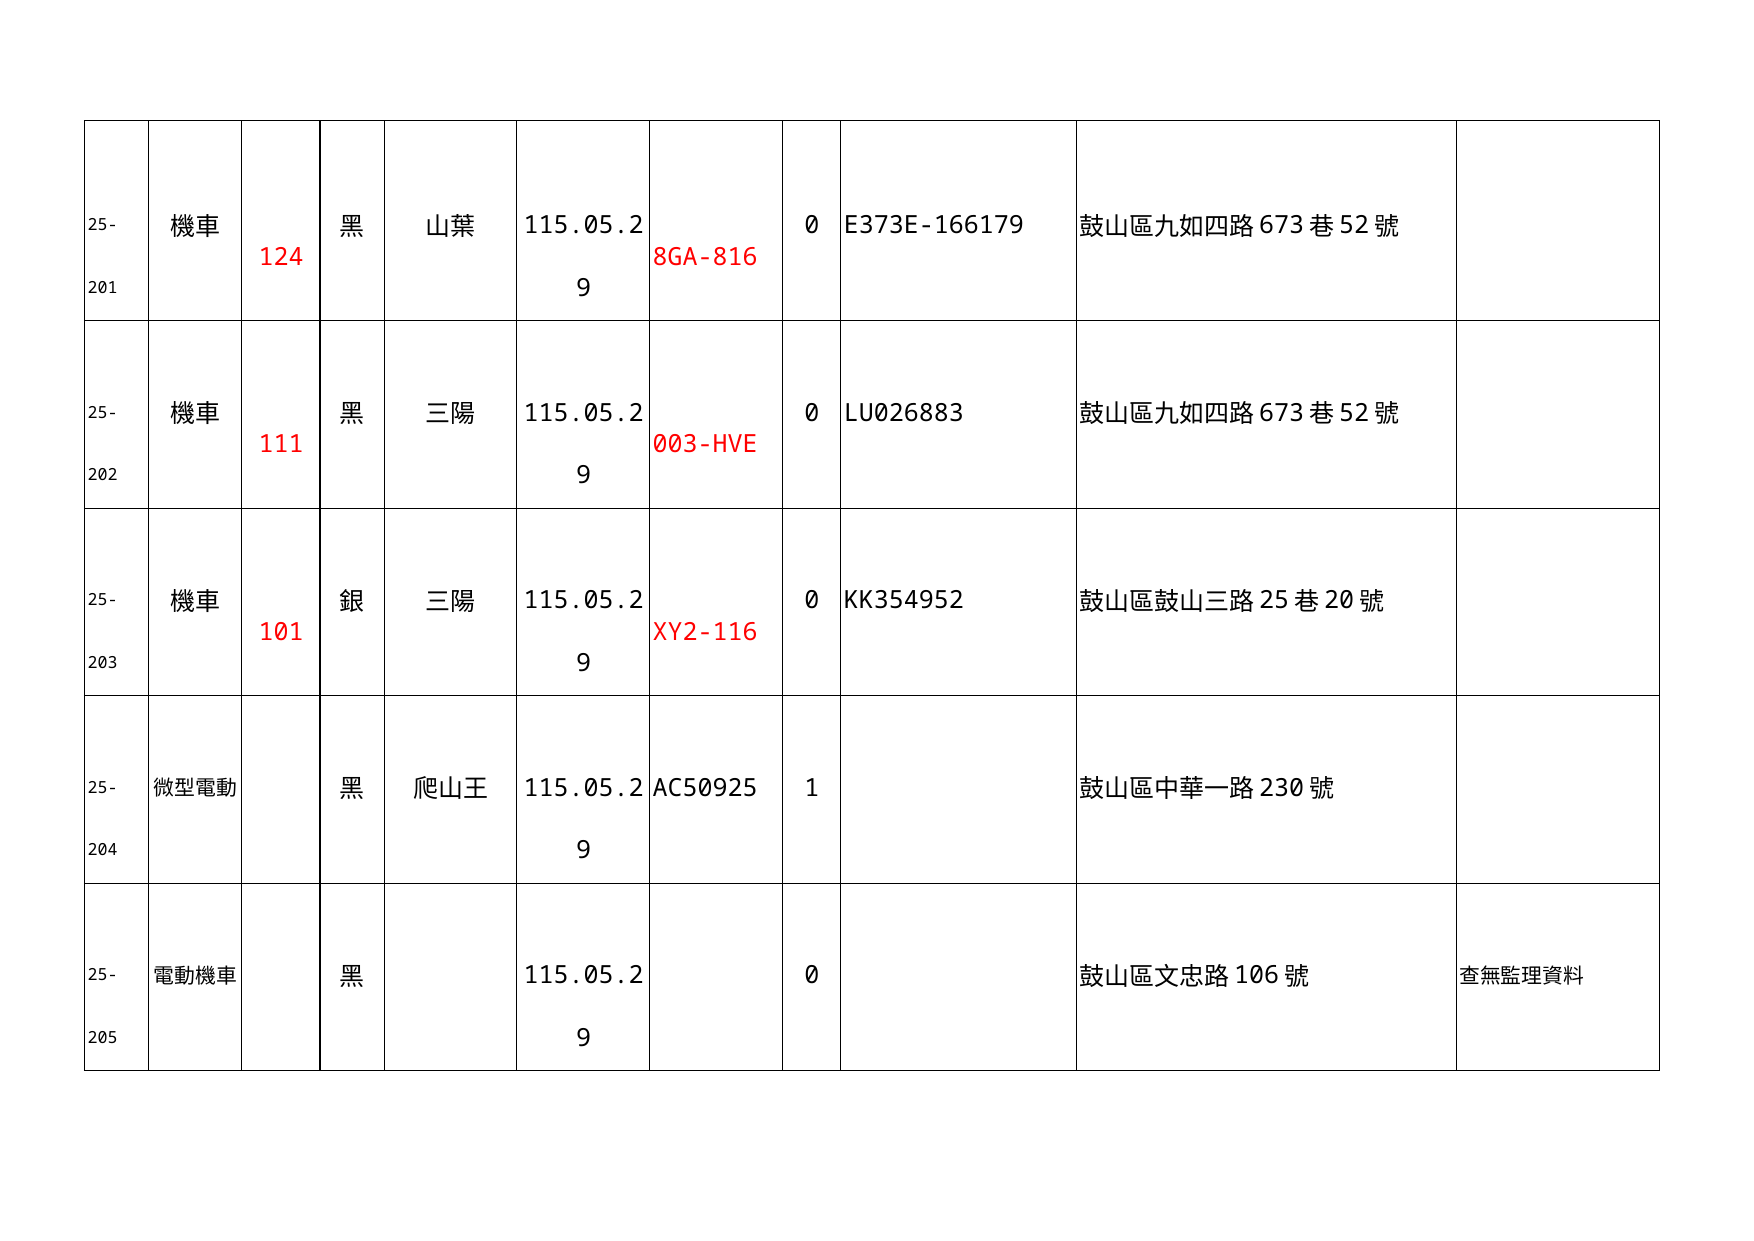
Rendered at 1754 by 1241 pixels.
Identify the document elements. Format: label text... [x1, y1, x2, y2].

table_cell 機車 [149, 509, 241, 695]
table_cell [385, 884, 516, 1070]
table_cell [841, 696, 1076, 883]
table_cell 鼓山區九如四路673巷52號 [1077, 321, 1456, 508]
table_cell [1457, 696, 1659, 883]
table_cell 003-HVE [650, 321, 782, 508]
table_cell [1457, 321, 1659, 508]
table_cell 山葉 [385, 121, 516, 320]
table_cell 機車 [149, 321, 241, 508]
table_cell 0 [783, 509, 840, 695]
table_cell 111 [242, 321, 319, 508]
table_cell AC50925 [650, 696, 782, 883]
table_cell 微型電動 [149, 696, 241, 883]
table_cell [841, 884, 1076, 1070]
table_cell 115.05.29 [517, 884, 649, 1070]
table_cell 0 [783, 884, 840, 1070]
table_cell 黑 [321, 696, 384, 883]
table_cell 機車 [149, 121, 241, 320]
table_cell 115.05.29 [517, 121, 649, 320]
table_cell 黑 [321, 884, 384, 1070]
table_cell E373E-166179 [841, 121, 1076, 320]
table_cell [1457, 121, 1659, 320]
table_cell 25-201 [85, 121, 148, 320]
table_cell 鼓山區九如四路673巷52號 [1077, 121, 1456, 320]
table_cell 25-204 [85, 696, 148, 883]
table_cell 電動機車 [149, 884, 241, 1070]
table_cell 三陽 [385, 321, 516, 508]
table_cell 0 [783, 121, 840, 320]
table_cell [242, 884, 319, 1070]
table_cell 1 [783, 696, 840, 883]
table_cell [650, 884, 782, 1070]
table_cell 25-203 [85, 509, 148, 695]
table_cell 115.05.29 [517, 509, 649, 695]
table_cell 8GA-816 [650, 121, 782, 320]
table_cell 115.05.29 [517, 696, 649, 883]
table_cell 鼓山區文忠路106號 [1077, 884, 1456, 1070]
table_cell 三陽 [385, 509, 516, 695]
table_cell 0 [783, 321, 840, 508]
table_cell 銀 [321, 509, 384, 695]
table_cell 黑 [321, 121, 384, 320]
table_cell 鼓山區鼓山三路25巷20號 [1077, 509, 1456, 695]
table_cell 查無監理資料 [1457, 884, 1659, 1070]
table_cell LU026883 [841, 321, 1076, 508]
table_cell [242, 696, 319, 883]
table_cell 爬山王 [385, 696, 516, 883]
table_cell 124 [242, 121, 319, 320]
table_cell XY2-116 [650, 509, 782, 695]
table_cell 115.05.29 [517, 321, 649, 508]
table_cell [1457, 509, 1659, 695]
table_cell 黑 [321, 321, 384, 508]
table_cell KK354952 [841, 509, 1076, 695]
table_cell 101 [242, 509, 319, 695]
table_cell 鼓山區中華一路230號 [1077, 696, 1456, 883]
table_cell 25-202 [85, 321, 148, 508]
table_cell 25-205 [85, 884, 148, 1070]
